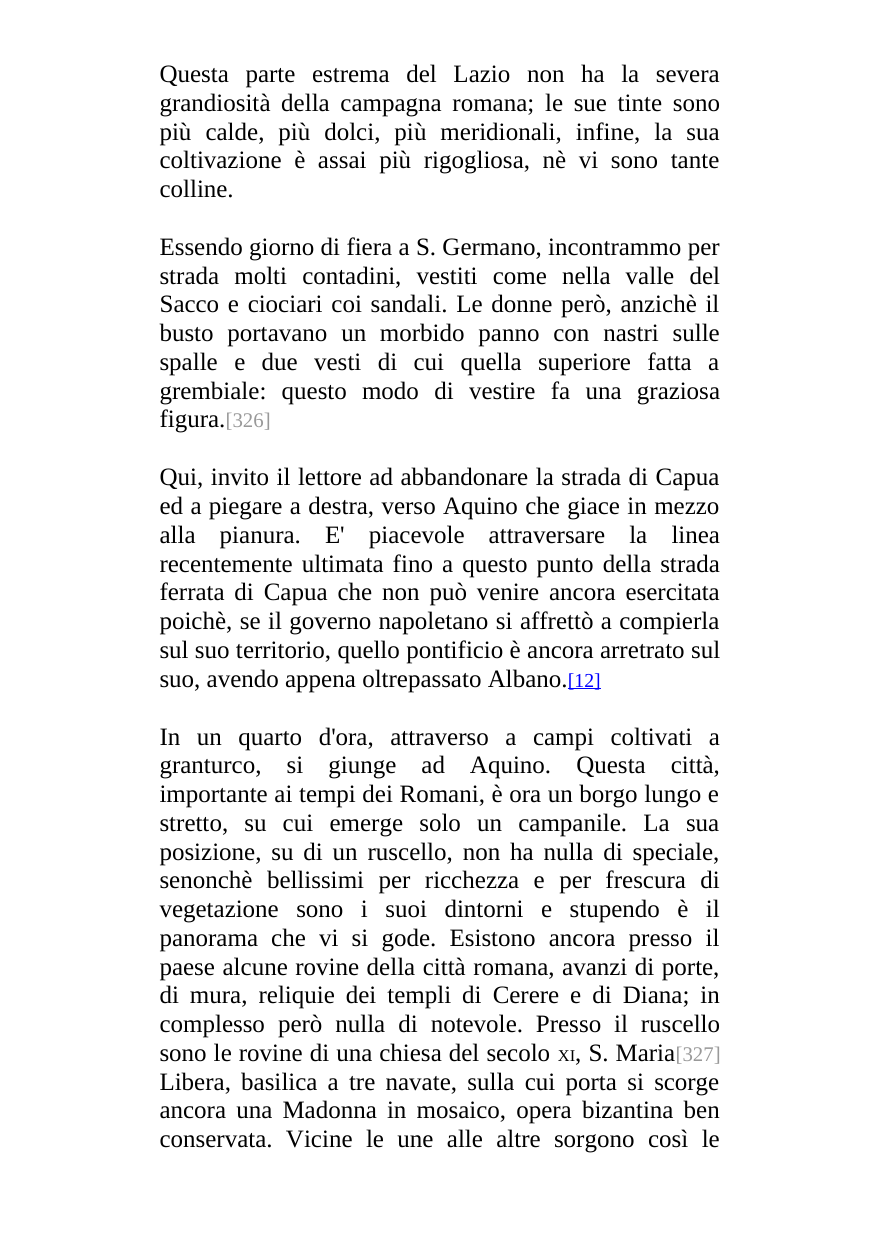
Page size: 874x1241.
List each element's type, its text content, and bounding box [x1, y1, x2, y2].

text Qui, invito il lettore ad abbandonare la strada di Capua ed a piegare a destra, verso Aquino che giace in mezzo alla pianura. E' piacevole attraversare la linea recentemente ultimata fino a questo punto della strada ferrata di Capua che non può venire ancora esercitata poichè, se il governo napoletano si affrettò a compierla sul suo territorio, quello pontificio è ancora arretrato sul suo, avendo appena oltrepassato Albano.[12] [159, 462, 720, 692]
text Questa parte estrema del Lazio non ha la severa grandiosità della campagna romana; le sue tinte sono più calde, più dolci, più meridionali, infine, la sua coltivazione è assai più rigogliosa, nè vi sono tante colline. [159, 59, 720, 203]
text Essendo giorno di fiera a S. Germano, incontrammo per strada molti contadini, vestiti come nella valle del Sacco e ciociari coi sandali. Le donne però, anzichè il busto portavano un morbido panno con nastri sulle spalle e due vesti di cui quella superiore fatta a grembiale: questo modo di vestire fa una graziosa figura.[326] [159, 232, 720, 433]
text In un quarto d'ora, attraverso a campi coltivati a granturco, si giunge ad Aquino. Questa città, importante ai tempi dei Romani, è ora un borgo lungo e stretto, su cui emerge solo un campanile. La sua posizione, su di un ruscello, non ha nulla di speciale, senonchè bellissimi per ricchezza e per frescura di vegetazione sono i suoi dintorni e stupendo è il panorama che vi si gode. Esistono ancora presso il paese alcune rovine della città romana, avanzi di porte, di mura, reliquie dei templi di Cerere e di Diana; in complesso però nulla di notevole. Presso il ruscello sono le rovine di una chiesa del secolo xi, S. Maria[327] Libera, basilica a tre navate, sulla cui porta si scorge ancora una Madonna in mosaico, opera bizantina ben conservata. Vicine le une alle altre sorgono così le [159, 722, 720, 1153]
